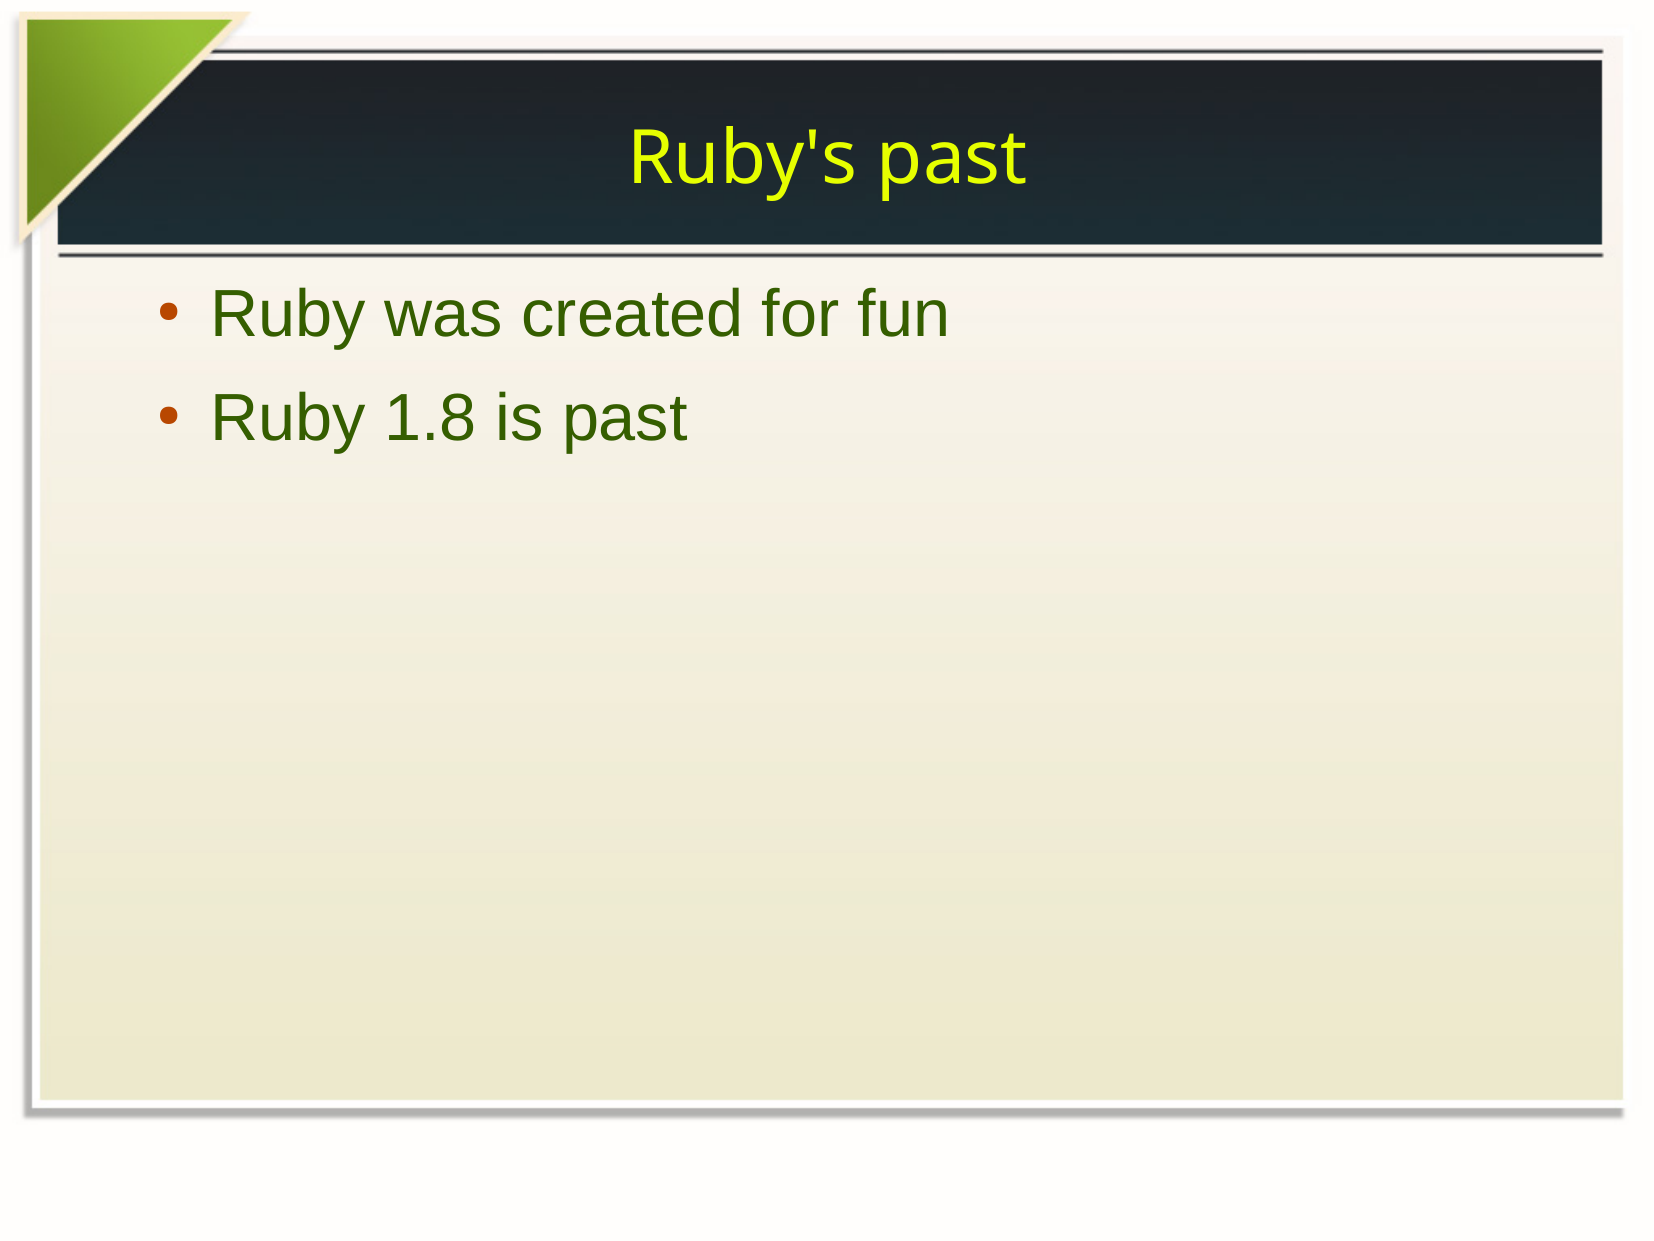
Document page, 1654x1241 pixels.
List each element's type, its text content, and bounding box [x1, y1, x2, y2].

picture [0, 0, 1654, 1241]
list Ruby was created for fun Ruby 1.8 is past [121, 276, 1534, 1087]
title Ruby's past [121, 73, 1534, 237]
